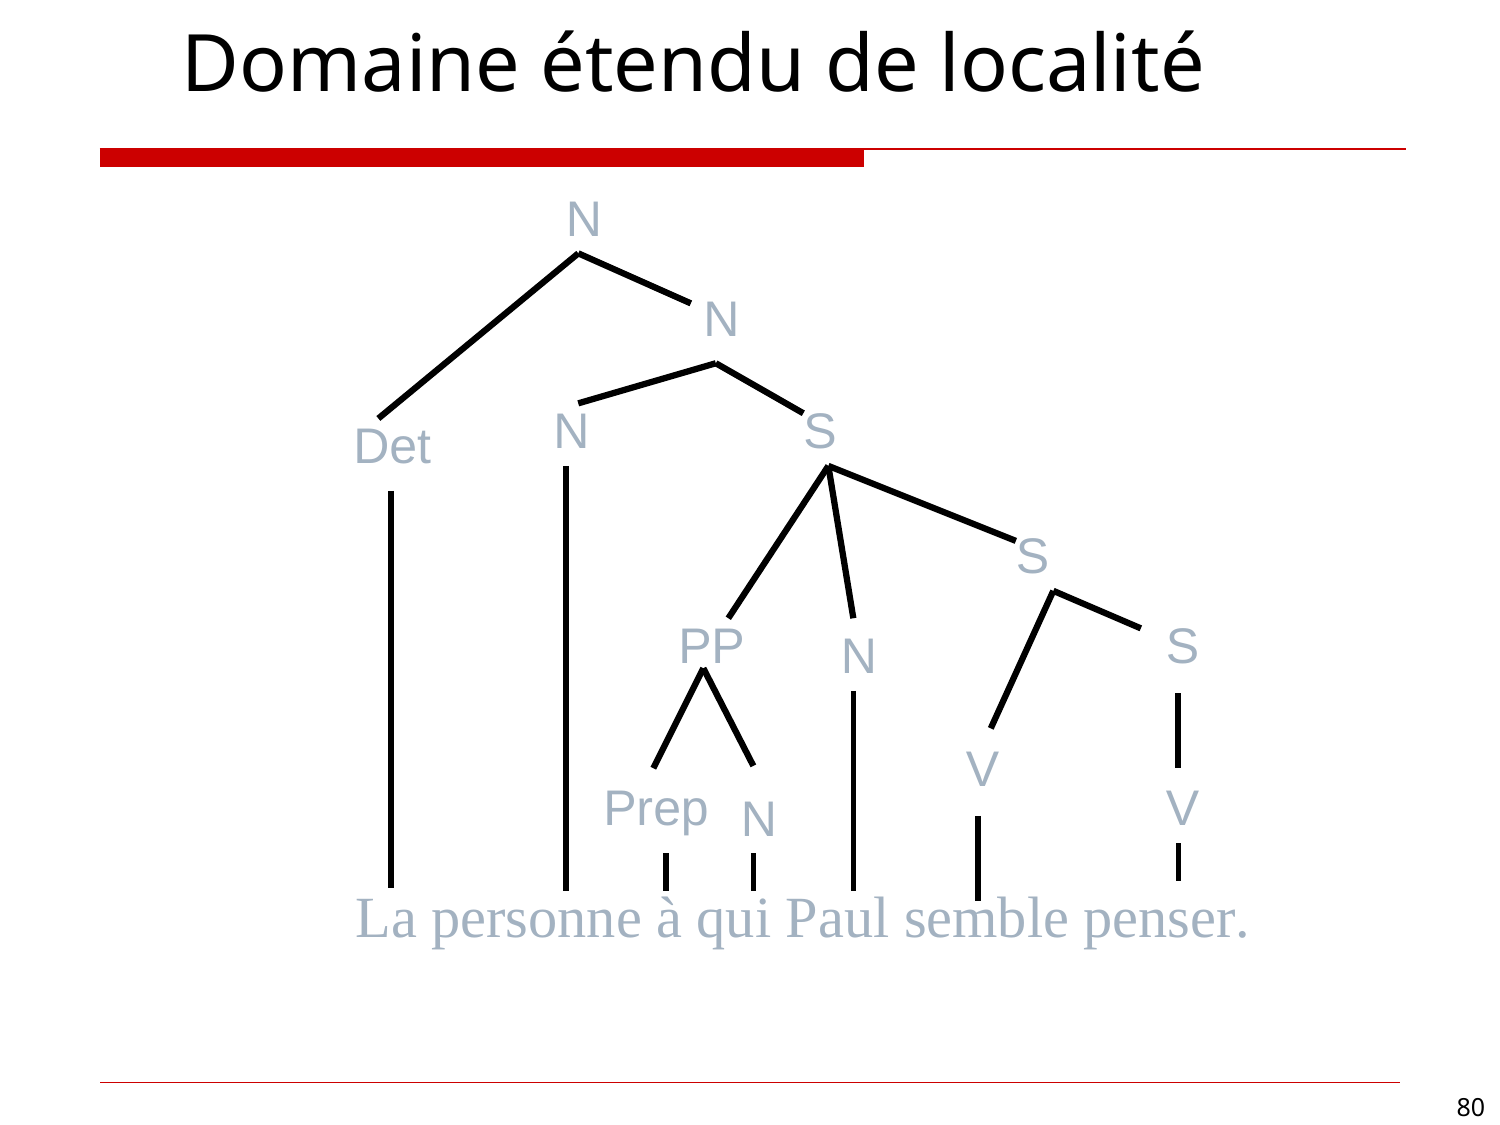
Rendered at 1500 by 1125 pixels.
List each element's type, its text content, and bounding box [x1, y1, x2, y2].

text_box N [740, 790, 829, 847]
text_box N [703, 290, 791, 347]
text_box S [803, 403, 891, 460]
text_box V [965, 740, 1054, 797]
text_box N [553, 403, 641, 460]
text_box PP [678, 618, 766, 675]
text_box S [1165, 618, 1254, 675]
title Domaine étendu de localité [167, 12, 1443, 123]
text_box Det [353, 418, 441, 475]
text_box Prep [603, 780, 716, 837]
text_box V [1165, 780, 1254, 837]
text_box N [565, 190, 654, 247]
text_box S [1015, 528, 1104, 585]
text_box La personne à qui Paul semble penser. [340, 878, 1304, 959]
text_box N [840, 628, 929, 685]
